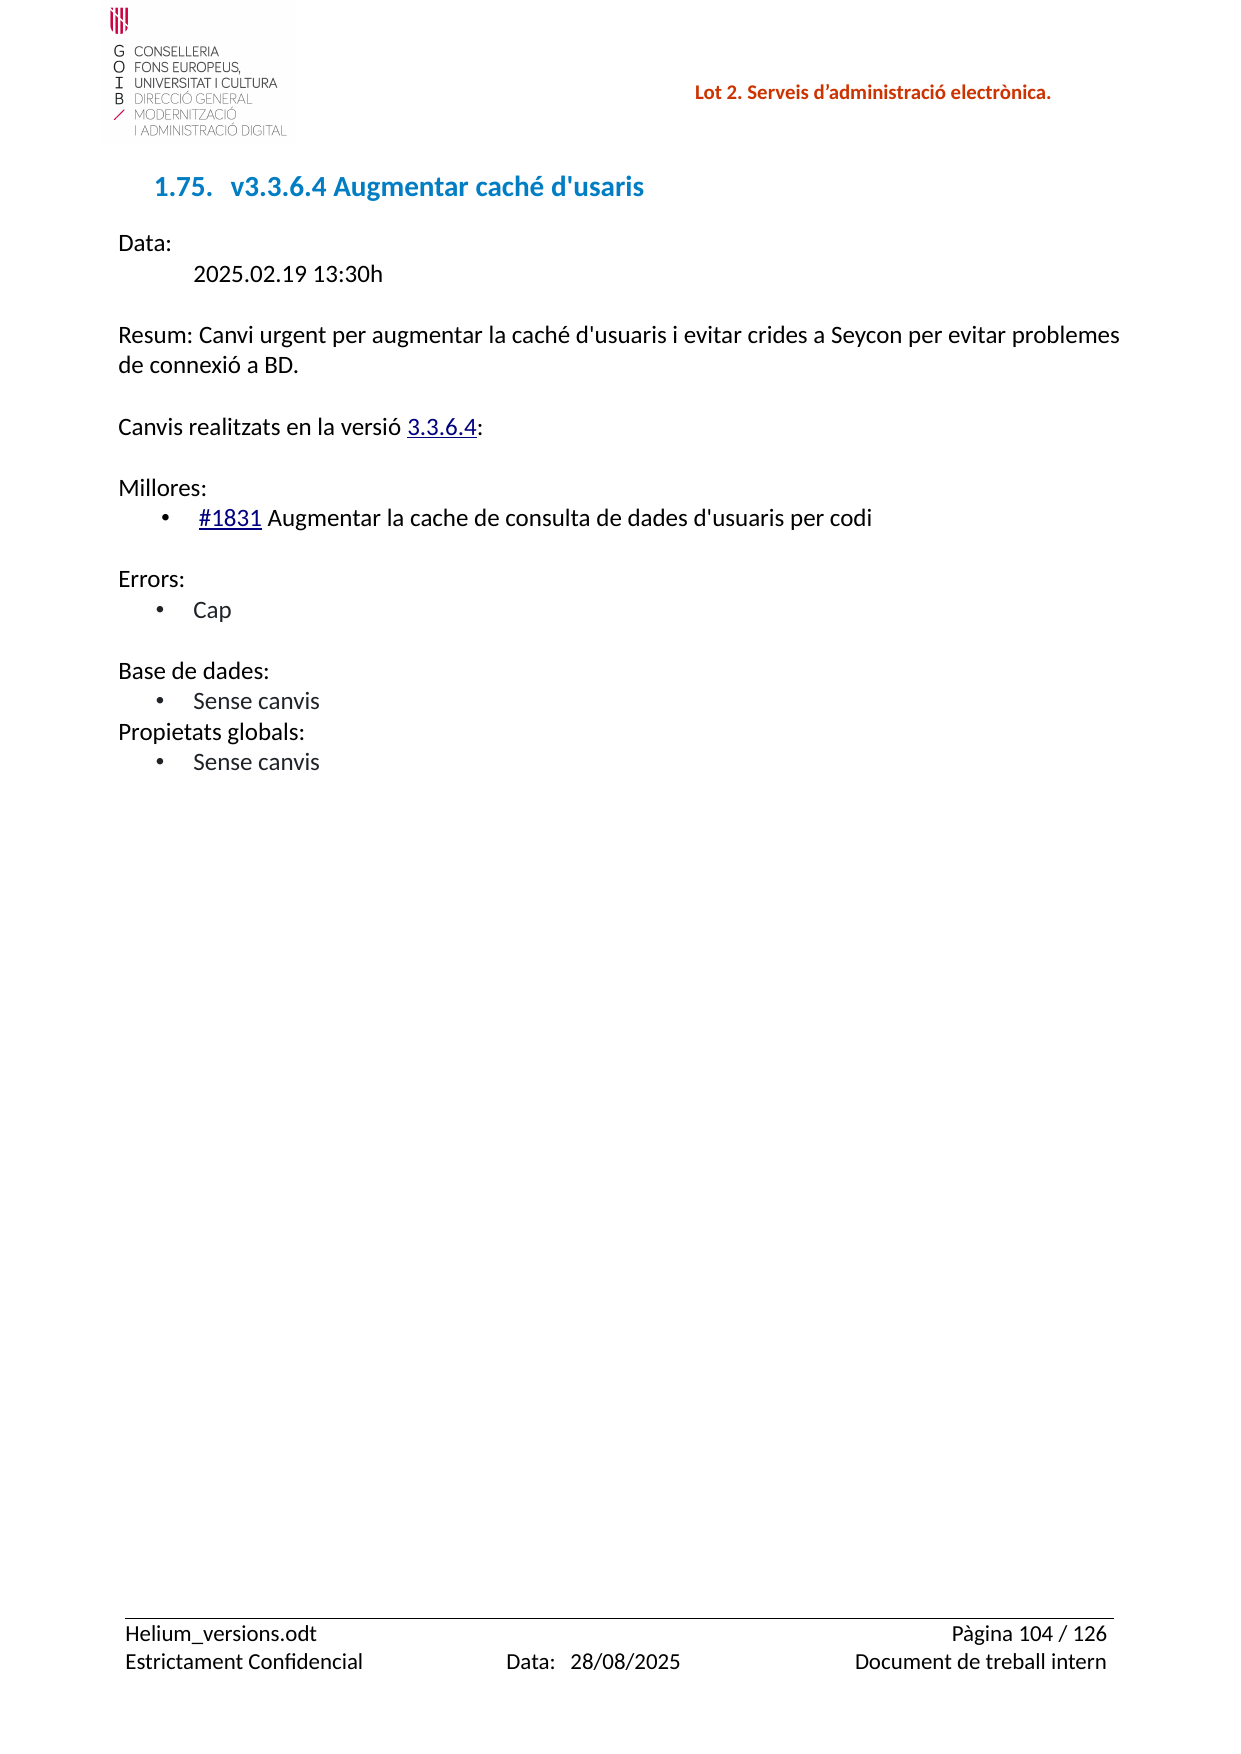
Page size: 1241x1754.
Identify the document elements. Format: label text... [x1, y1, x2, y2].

text Base de dades: [118, 655, 1122, 685]
subtitle v3.3.6.4 Augmentar caché d'usaris [153, 168, 1122, 204]
text 2025.02.19 13:30h [118, 258, 1122, 289]
list Cap [156, 594, 1122, 624]
text Propietats globals: [118, 716, 1122, 746]
text Resum: Canvi urgent per augmentar la caché d'usuaris i evitar crides a Seycon per evitar problemes de connexió a BD. [118, 319, 1122, 380]
list Sense canvis [156, 746, 1122, 777]
text Errors: [118, 563, 1122, 594]
list #1831 Augmentar la cache de consulta de dades d'usuaris per codi [161, 502, 1122, 533]
text Canvis realitzats en la versió 3.3.6.4: [118, 411, 1122, 441]
text Data: [118, 228, 1122, 258]
list Sense canvis [156, 685, 1122, 716]
text Millores: [118, 472, 1122, 502]
picture [100, 0, 297, 144]
